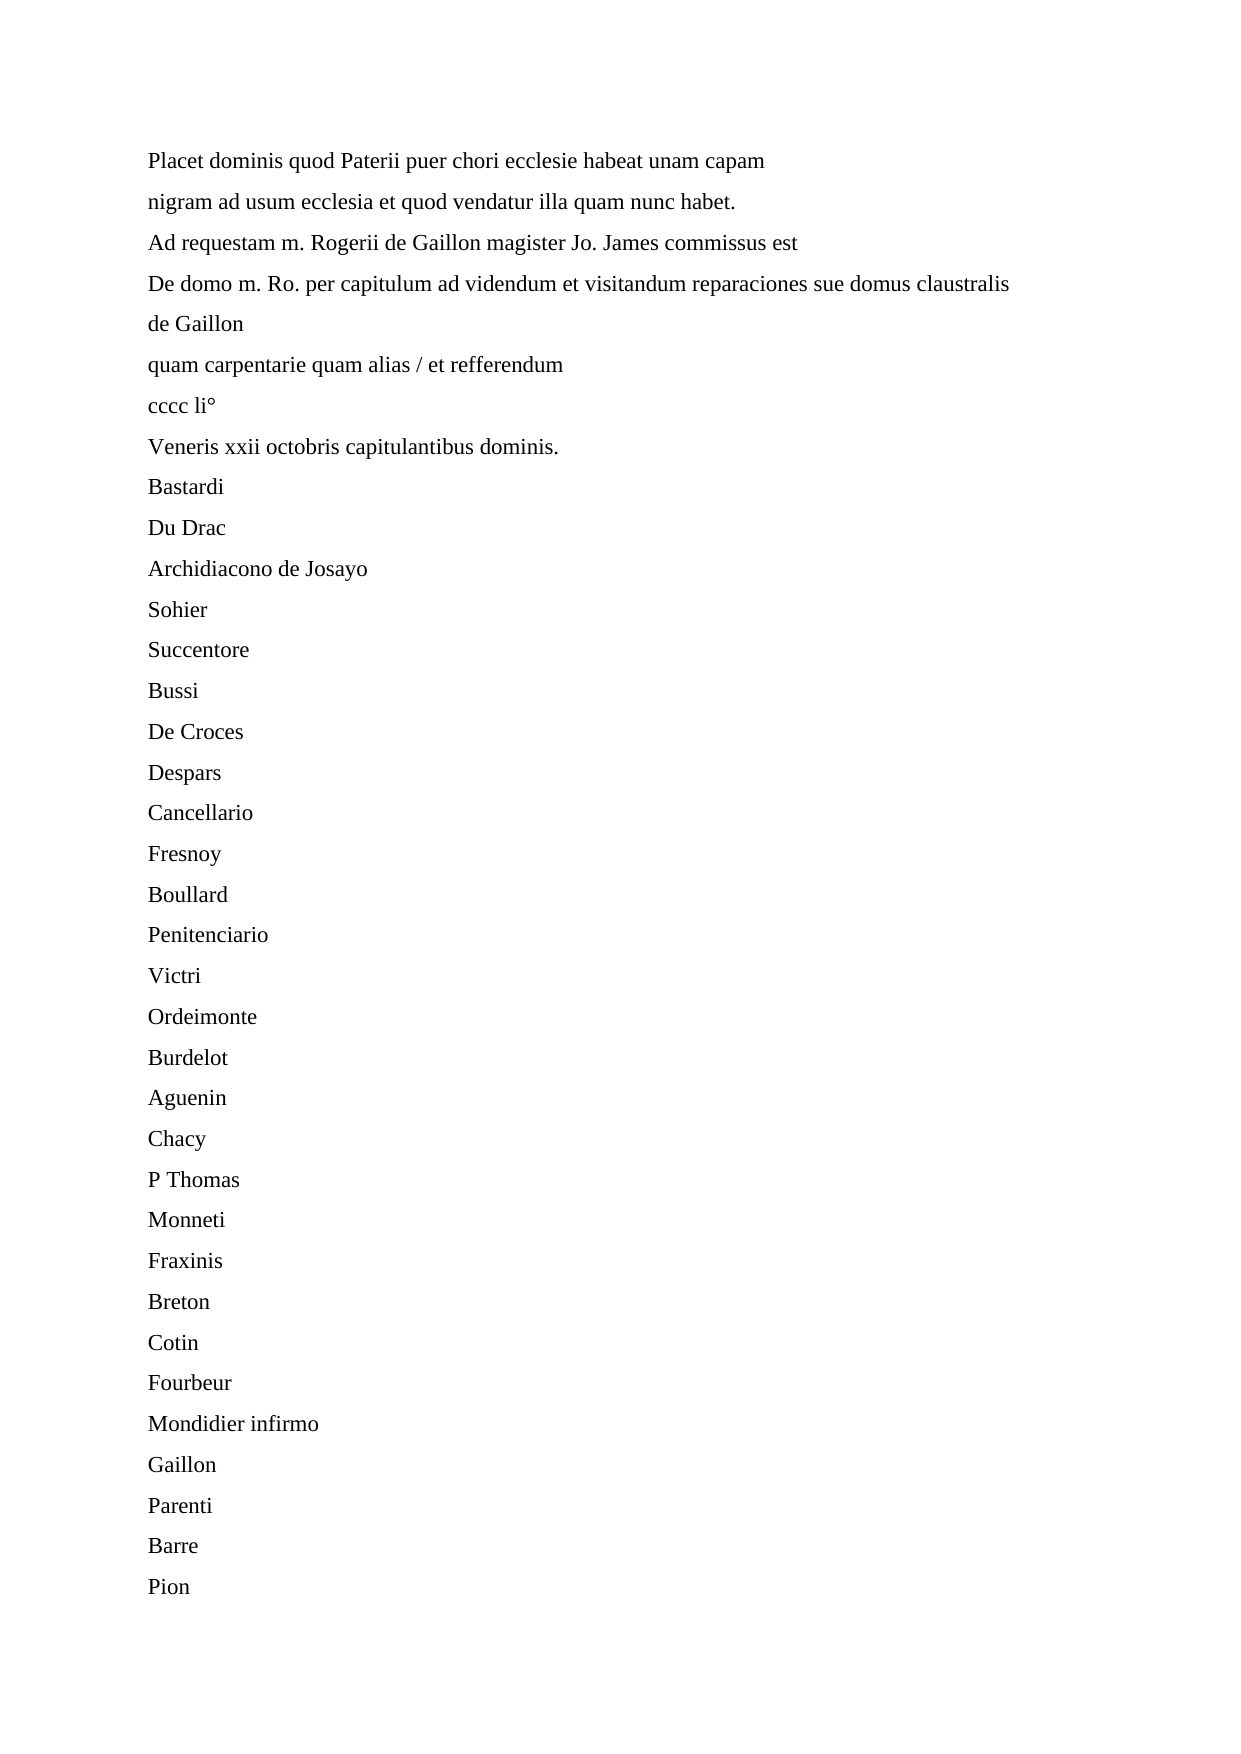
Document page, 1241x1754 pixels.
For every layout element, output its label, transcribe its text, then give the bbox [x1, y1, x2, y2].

text nigram ad usum ecclesia et quod vendatur illa quam nunc habet. [148, 188, 1093, 215]
text Burdelot [148, 1044, 1093, 1070]
text Despars [148, 758, 1093, 785]
text De Croces [148, 718, 1093, 744]
text Breton [148, 1288, 1093, 1314]
text Placet dominis quod Paterii puer chori ecclesie habeat unam capam [148, 148, 1093, 174]
text Veneris xxii octobris capitulantibus dominis. [148, 433, 1093, 459]
text Fresnoy [148, 840, 1093, 866]
text Ad requestam m. Rogerii de Gaillon magister Jo. James commissus est [148, 229, 1093, 255]
text Gaillon [148, 1451, 1093, 1477]
text de Gaillon [148, 311, 1093, 337]
text Penitenciario [148, 921, 1093, 948]
text Succentore [148, 636, 1093, 663]
text cccc li° [148, 392, 1093, 418]
text Chacy [148, 1125, 1093, 1151]
text Ordeimonte [148, 1003, 1093, 1029]
text Barre [148, 1532, 1093, 1559]
text Monneti [148, 1207, 1093, 1233]
text Cotin [148, 1329, 1093, 1355]
text quam carpentarie quam alias / et refferendum [148, 351, 1093, 378]
text Parenti [148, 1492, 1093, 1518]
text Fraxinis [148, 1247, 1093, 1274]
text Bussi [148, 677, 1093, 703]
text Aguenin [148, 1084, 1093, 1111]
text Fourbeur [148, 1369, 1093, 1396]
text Bastardi [148, 473, 1093, 500]
text Victri [148, 962, 1093, 988]
text Archidiacono de Josayo [148, 555, 1093, 581]
text Boullard [148, 881, 1093, 907]
text Mondidier infirmo [148, 1410, 1093, 1437]
text Sohier [148, 596, 1093, 622]
text Cancellario [148, 799, 1093, 826]
text Pion [148, 1573, 1093, 1599]
text P Thomas [148, 1166, 1093, 1192]
text De domo m. Ro. per capitulum ad videndum et visitandum reparaciones sue domus claustralis [148, 270, 1093, 296]
text Du Drac [148, 514, 1093, 541]
